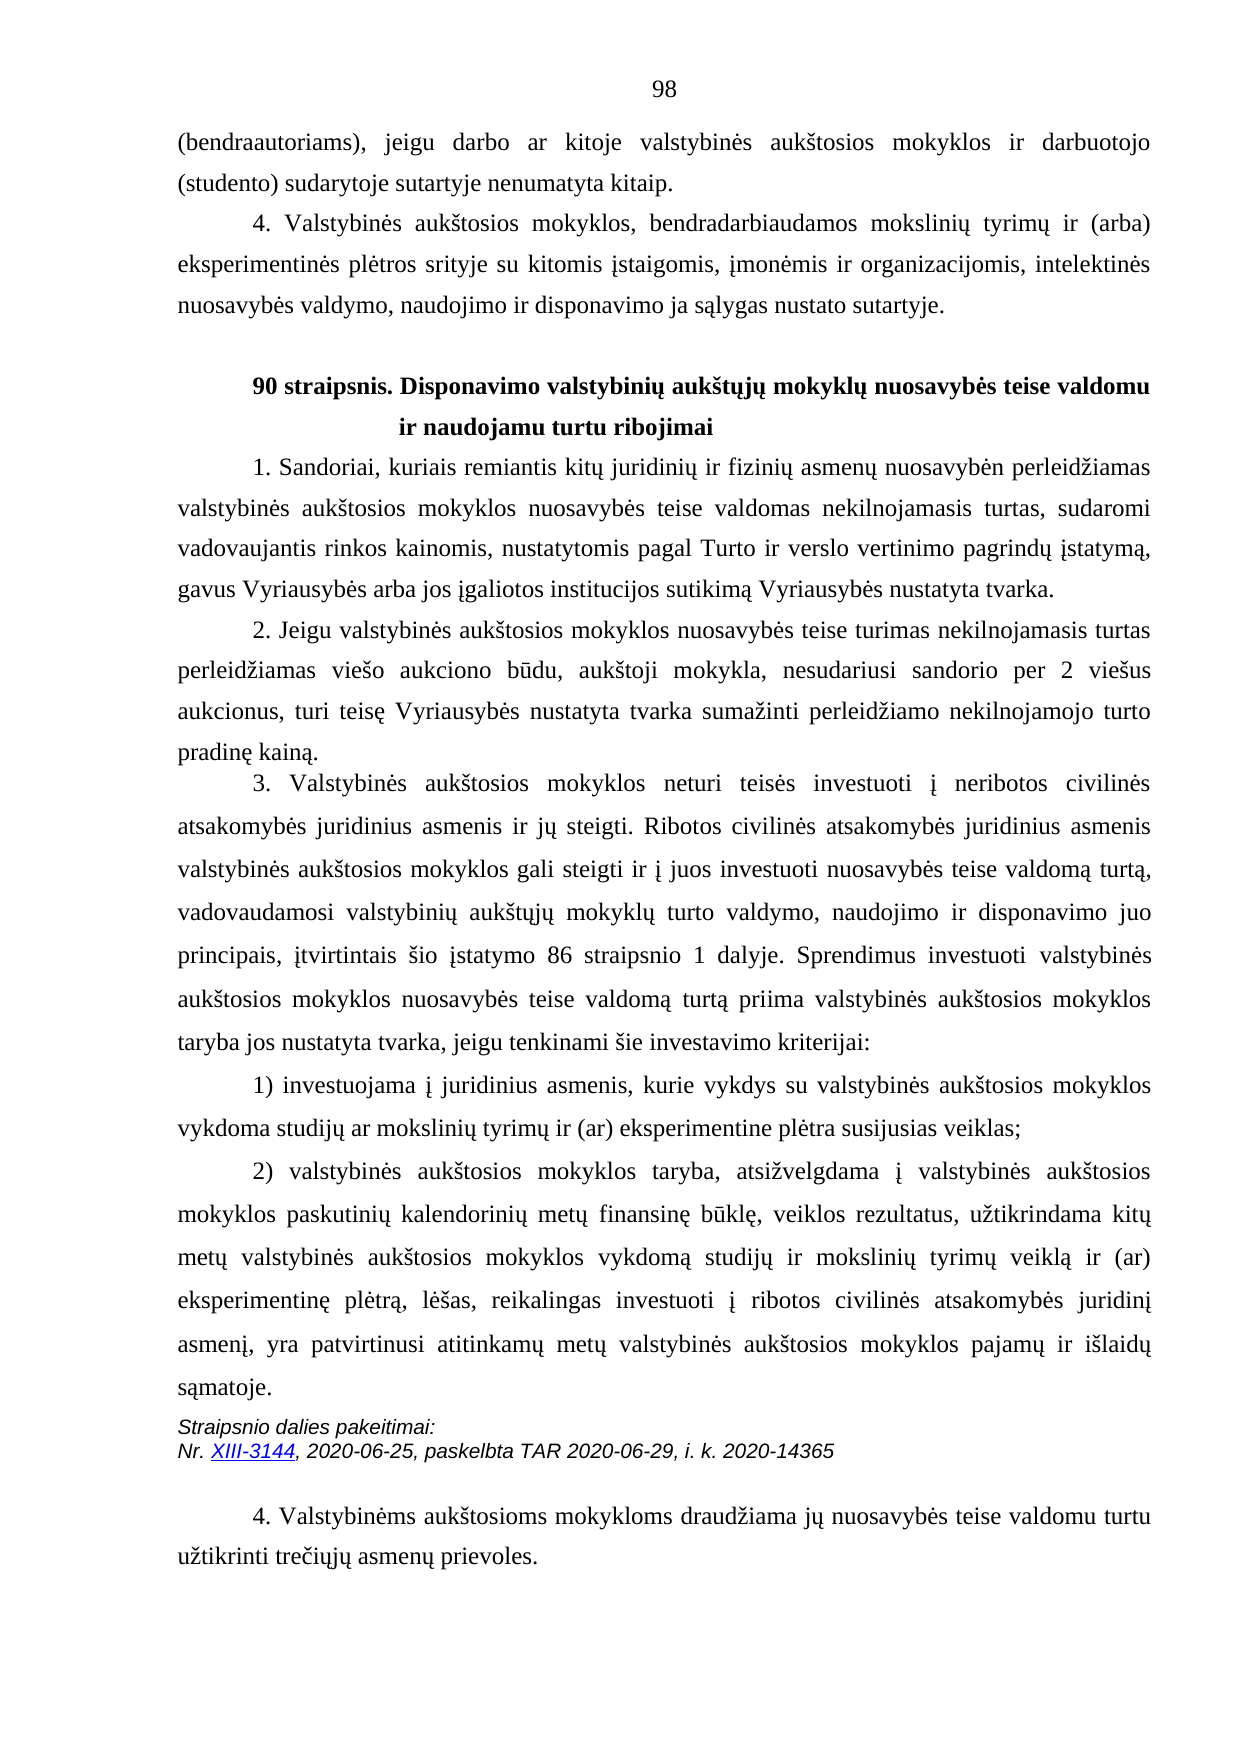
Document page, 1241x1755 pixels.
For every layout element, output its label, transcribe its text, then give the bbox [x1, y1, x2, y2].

text 90 straipsnis. Disponavimo valstybinių aukštųjų mokyklų nuosavybės teise valdomu ir naudojamu turtu ribojimai [252, 362, 1152, 443]
text Nr. XIII-3144, 2020-06-25, paskelbta TAR 2020-06-29, i. k. 2020-14365 [177, 1439, 1152, 1463]
text Straipsnio dalies pakeitimai: [177, 1415, 1152, 1439]
text 2. Jeigu valstybinės aukštosios mokyklos nuosavybės teise turimas nekilnojamasis turtas perleidžiamas viešo aukciono būdu, aukštoji mokykla, nesudariusi sandorio per 2 viešus aukcionus, turi teisę Vyriausybės nustatyta tvarka sumažinti perleidžiamo nekilnojamojo turto pradinę kainą. [177, 606, 1152, 768]
text 4. Valstybinėms aukštosioms mokykloms draudžiama jų nuosavybės teise valdomu turtu užtikrinti trečiųjų asmenų prievoles. [177, 1492, 1152, 1573]
text (bendraautoriams), jeigu darbo ar kitoje valstybinės aukštosios mokyklos ir darbuotojo (studento) sudarytoje sutartyje nenumatyta kitaip. [177, 118, 1152, 199]
text 3. Valstybinės aukštosios mokyklos neturi teisės investuoti į neribotos civilinės atsakomybės juridinius asmenis ir jų steigti. Ribotos civilinės atsakomybės juridinius asmenis valstybinės aukštosios mokyklos gali steigti ir į juos investuoti nuosavybės teise valdomą turtą, vadovaudamosi valstybinių aukštųjų mokyklų turto valdymo, naudojimo ir disponavimo juo principais, įtvirtintais šio įstatymo 86 straipsnio 1 dalyje. Sprendimus investuoti valstybinės aukštosios mokyklos nuosavybės teise valdomą turtą priima valstybinės aukštosios mokyklos taryba jos nustatyta tvarka, jeigu tenkinami šie investavimo kriterijai: [177, 768, 1152, 1056]
text 4. Valstybinės aukštosios mokyklos, bendradarbiaudamos mokslinių tyrimų ir (arba) eksperimentinės plėtros srityje su kitomis įstaigomis, įmonėmis ir organizacijomis, intelektinės nuosavybės valdymo, naudojimo ir disponavimo ja sąlygas nustato sutartyje. [177, 199, 1152, 321]
text 1) investuojama į juridinius asmenis, kurie vykdys su valstybinės aukštosios mokyklos vykdoma studijų ar mokslinių tyrimų ir (ar) eksperimentine plėtra susijusias veiklas; [177, 1070, 1152, 1142]
text 1. Sandoriai, kuriais remiantis kitų juridinių ir fizinių asmenų nuosavybėn perleidžiamas valstybinės aukštosios mokyklos nuosavybės teise valdomas nekilnojamasis turtas, sudaromi vadovaujantis rinkos kainomis, nustatytomis pagal Turto ir verslo vertinimo pagrindų įstatymą, gavus Vyriausybės arba jos įgaliotos institucijos sutikimą Vyriausybės nustatyta tvarka. [177, 443, 1152, 606]
text 2) valstybinės aukštosios mokyklos taryba, atsižvelgdama į valstybinės aukštosios mokyklos paskutinių kalendorinių metų finansinę būklę, veiklos rezultatus, užtikrindama kitų metų valstybinės aukštosios mokyklos vykdomą studijų ir mokslinių tyrimų veiklą ir (ar) eksperimentinę plėtrą, lėšas, reikalingas investuoti į ribotos civilinės atsakomybės juridinį asmenį, yra patvirtinusi atitinkamų metų valstybinės aukštosios mokyklos pajamų ir išlaidų sąmatoje. [177, 1156, 1152, 1401]
